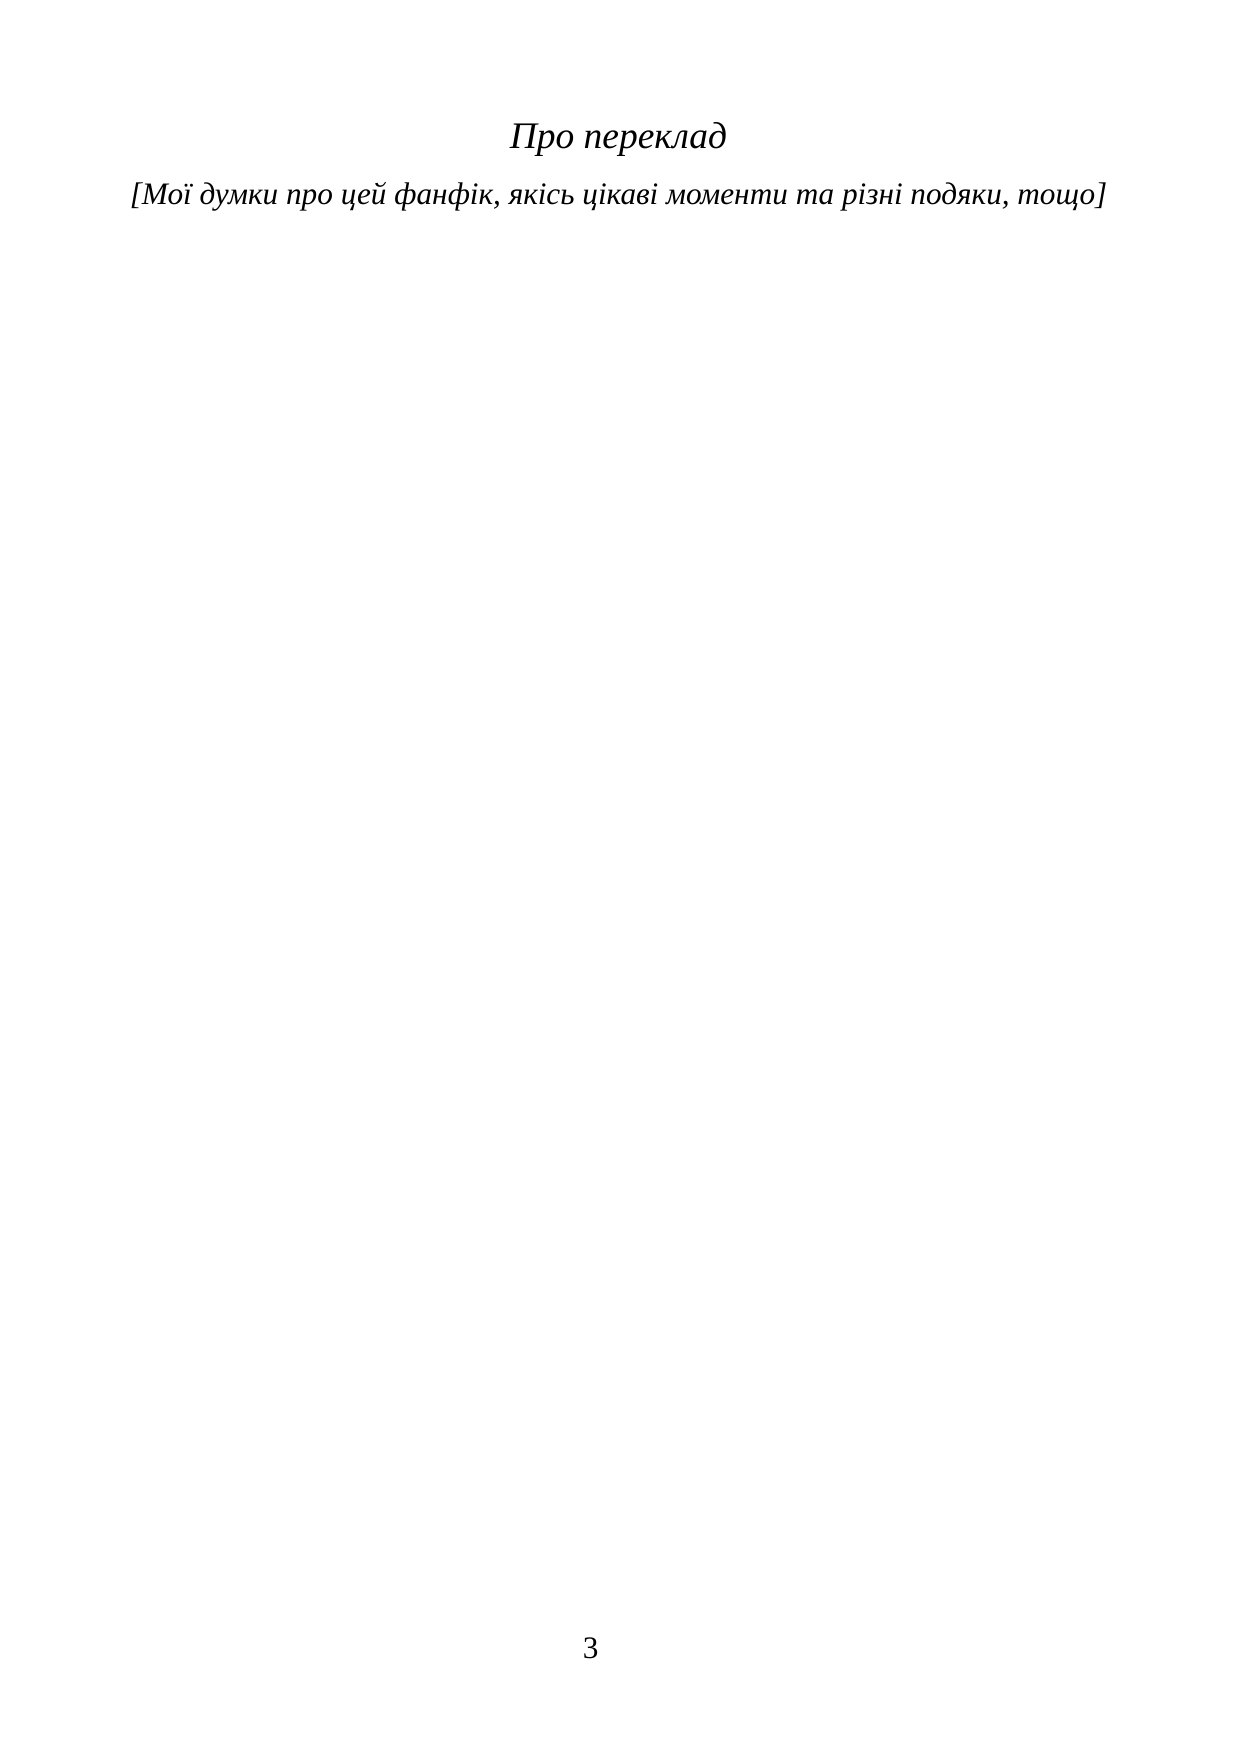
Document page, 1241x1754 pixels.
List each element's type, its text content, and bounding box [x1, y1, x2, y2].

text [Мої думки про цей фанфік, якісь цікаві моменти та різні подяки, тощо] [88, 175, 1152, 211]
subtitle Про переклад [88, 113, 1152, 157]
